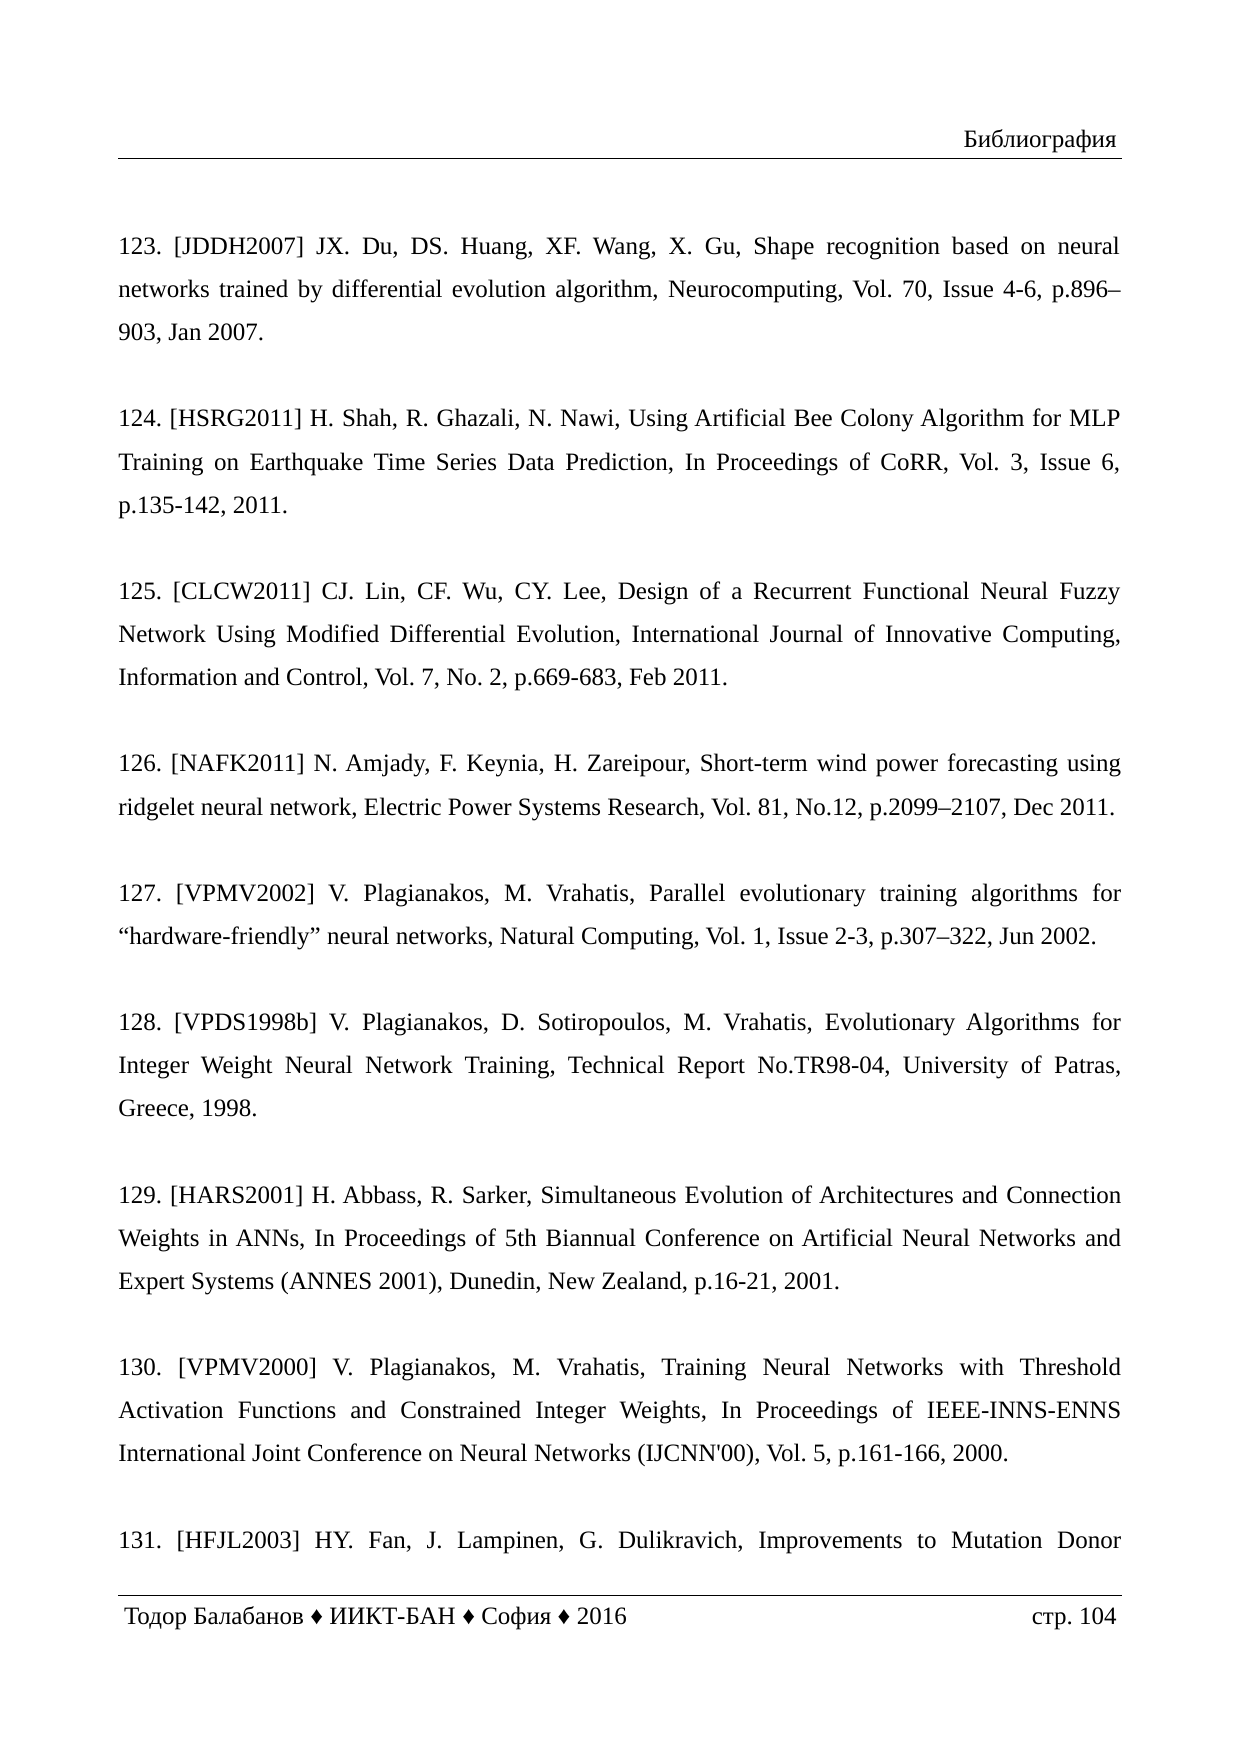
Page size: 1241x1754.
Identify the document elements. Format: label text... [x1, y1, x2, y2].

text 130. [VPMV2000] V. Plagianakos, M. Vrahatis, Training Neural Networks with Threshold Activation Functions and Constrained Integer Weights, In Proceedings of IEEE-INNS-ENNS International Joint Conference on Neural Networks (IJCNN'00), Vol. 5, p.161-166, 2000. [118, 1352, 1122, 1467]
text 123. [JDDH2007] JX. Du, DS. Huang, XF. Wang, X. Gu, Shape recognition based on neural networks trained by differential evolution algorithm, Neurocomputing, Vol. 70, Issue 4-6, p.896–903, Jan 2007. [118, 231, 1122, 346]
text 125. [CLCW2011] CJ. Lin, CF. Wu, CY. Lee, Design of a Recurrent Functional Neural Fuzzy Network Using Modified Differential Evolution, International Journal of Innovative Computing, Information and Control, Vol. 7, No. 2, p.669-683, Feb 2011. [118, 576, 1122, 691]
text 124. [HSRG2011] H. Shah, R. Ghazali, N. Nawi, Using Artificial Bee Colony Algorithm for MLP Training on Earthquake Time Series Data Prediction, In Proceedings of CoRR, Vol. 3, Issue 6, p.135-142, 2011. [118, 403, 1122, 518]
text 127. [VPMV2002] V. Plagianakos, M. Vrahatis, Parallel evolutionary training algorithms for “hardware-friendly” neural networks, Natural Computing, Vol. 1, Issue 2-3, p.307–322, Jun 2002. [118, 878, 1122, 950]
text 131. [HFJL2003] HY. Fan, J. Lampinen, G. Dulikravich, Improvements to Mutation Donor [118, 1525, 1122, 1553]
text 126. [NAFK2011] N. Amjady, F. Keynia, H. Zareipour, Short-term wind power forecasting using ridgelet neural network, Electric Power Systems Research, Vol. 81, No.12, p.2099–2107, Dec 2011. [118, 748, 1122, 820]
text 129. [HARS2001] H. Abbass, R. Sarker, Simultaneous Evolution of Architectures and Connection Weights in ANNs, In Proceedings of 5th Biannual Conference on Artificial Neural Networks and Expert Systems (ANNES 2001), Dunedin, New Zealand, p.16-21, 2001. [118, 1180, 1122, 1295]
text 128. [VPDS1998b] V. Plagianakos, D. Sotiropoulos, M. Vrahatis, Evolutionary Algorithms for Integer Weight Neural Network Training, Technical Report No.TR98-04, University of Patras, Greece, 1998. [118, 1007, 1122, 1122]
